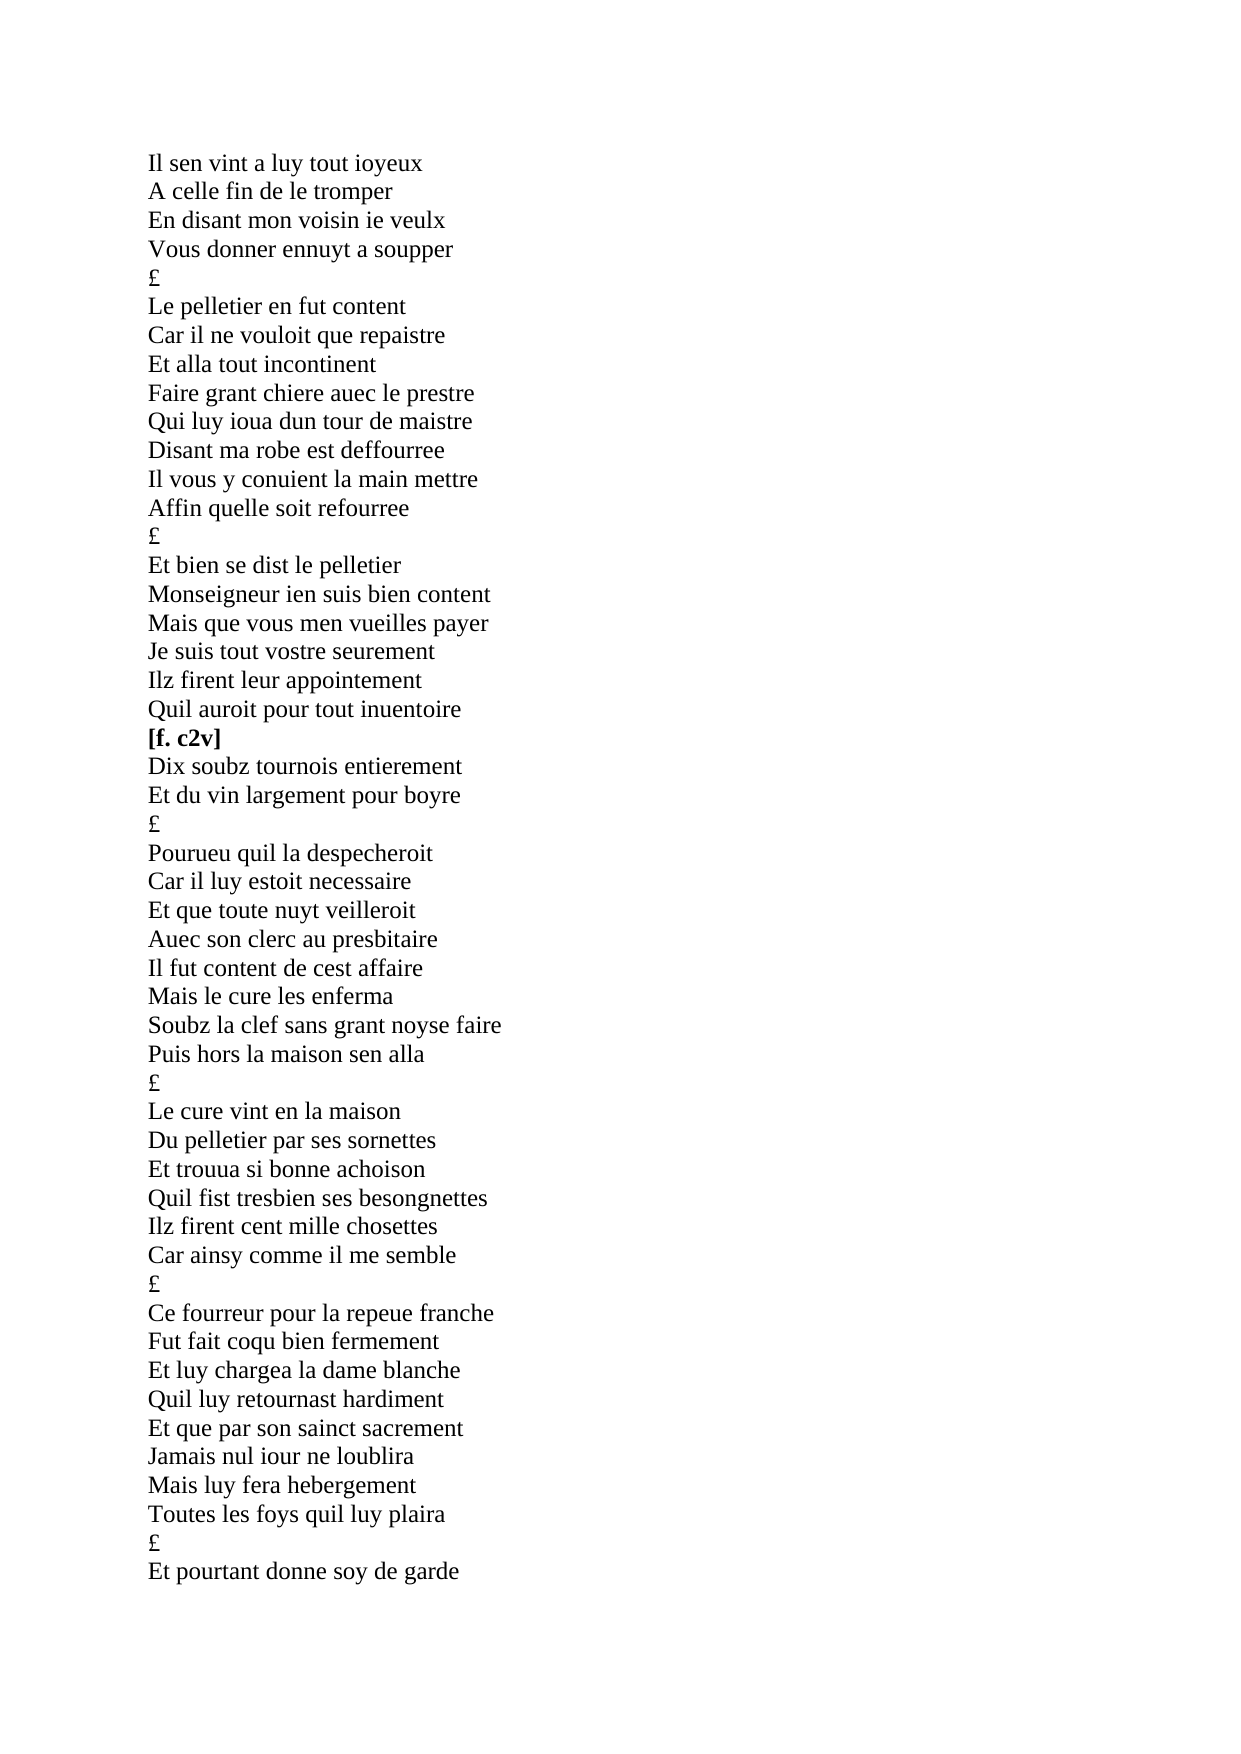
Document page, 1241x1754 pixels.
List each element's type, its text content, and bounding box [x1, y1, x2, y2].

text Affin quelle soit refourree [148, 493, 1093, 521]
text Mais que vous men vueilles payer [148, 608, 1093, 636]
text Il sen vint a luy tout ioyeux [148, 148, 1093, 176]
text Pourueu quil la despecheroit [148, 838, 1093, 866]
text Et du vin largement pour boyre [148, 780, 1093, 809]
text Dix soubz tournois entierement [148, 751, 1093, 780]
text [f. c2v] [148, 723, 1093, 751]
text Et luy chargea la dame blanche [148, 1355, 1093, 1384]
text Car il ne vouloit que repaistre [148, 320, 1093, 349]
text Et que toute nuyt veilleroit [148, 895, 1093, 924]
text Et que par son sainct sacrement [148, 1413, 1093, 1441]
text Car il luy estoit necessaire [148, 866, 1093, 895]
text Fut fait coqu bien fermement [148, 1326, 1093, 1355]
text £ [148, 1068, 1093, 1096]
text Mais luy fera hebergement [148, 1470, 1093, 1499]
text Quil fist tresbien ses besongnettes [148, 1183, 1093, 1211]
text Faire grant chiere auec le prestre [148, 378, 1093, 406]
text Il vous y conuient la main mettre [148, 464, 1093, 493]
text Disant ma robe est deffourree [148, 435, 1093, 464]
text Et pourtant donne soy de garde [148, 1556, 1093, 1585]
text £ [148, 1528, 1093, 1556]
text Toutes les foys quil luy plaira [148, 1499, 1093, 1528]
text Quil luy retournast hardiment [148, 1384, 1093, 1413]
text Soubz la clef sans grant noyse faire [148, 1010, 1093, 1039]
text A celle fin de le tromper [148, 176, 1093, 205]
text Mais le cure les enferma [148, 981, 1093, 1010]
text Il fut content de cest affaire [148, 953, 1093, 981]
text Le cure vint en la maison [148, 1096, 1093, 1125]
text Puis hors la maison sen alla [148, 1039, 1093, 1068]
text Et trouua si bonne achoison [148, 1154, 1093, 1183]
text Ce fourreur pour la repeue franche [148, 1298, 1093, 1326]
text Jamais nul iour ne loublira [148, 1441, 1093, 1470]
text Qui luy ioua dun tour de maistre [148, 406, 1093, 435]
text Ilz firent cent mille chosettes [148, 1211, 1093, 1240]
text Car ainsy comme il me semble [148, 1240, 1093, 1269]
text Auec son clerc au presbitaire [148, 924, 1093, 953]
text £ [148, 1269, 1093, 1298]
text Monseigneur ien suis bien content [148, 579, 1093, 608]
text Du pelletier par ses sornettes [148, 1125, 1093, 1154]
text Je suis tout vostre seurement [148, 636, 1093, 665]
text Quil auroit pour tout inuentoire [148, 694, 1093, 723]
text Et bien se dist le pelletier [148, 550, 1093, 579]
text Vous donner ennuyt a soupper [148, 234, 1093, 263]
text £ [148, 263, 1093, 291]
text Et alla tout incontinent [148, 349, 1093, 378]
text £ [148, 809, 1093, 838]
text £ [148, 521, 1093, 550]
text En disant mon voisin ie veulx [148, 205, 1093, 234]
text Le pelletier en fut content [148, 291, 1093, 320]
text Ilz firent leur appointement [148, 665, 1093, 694]
